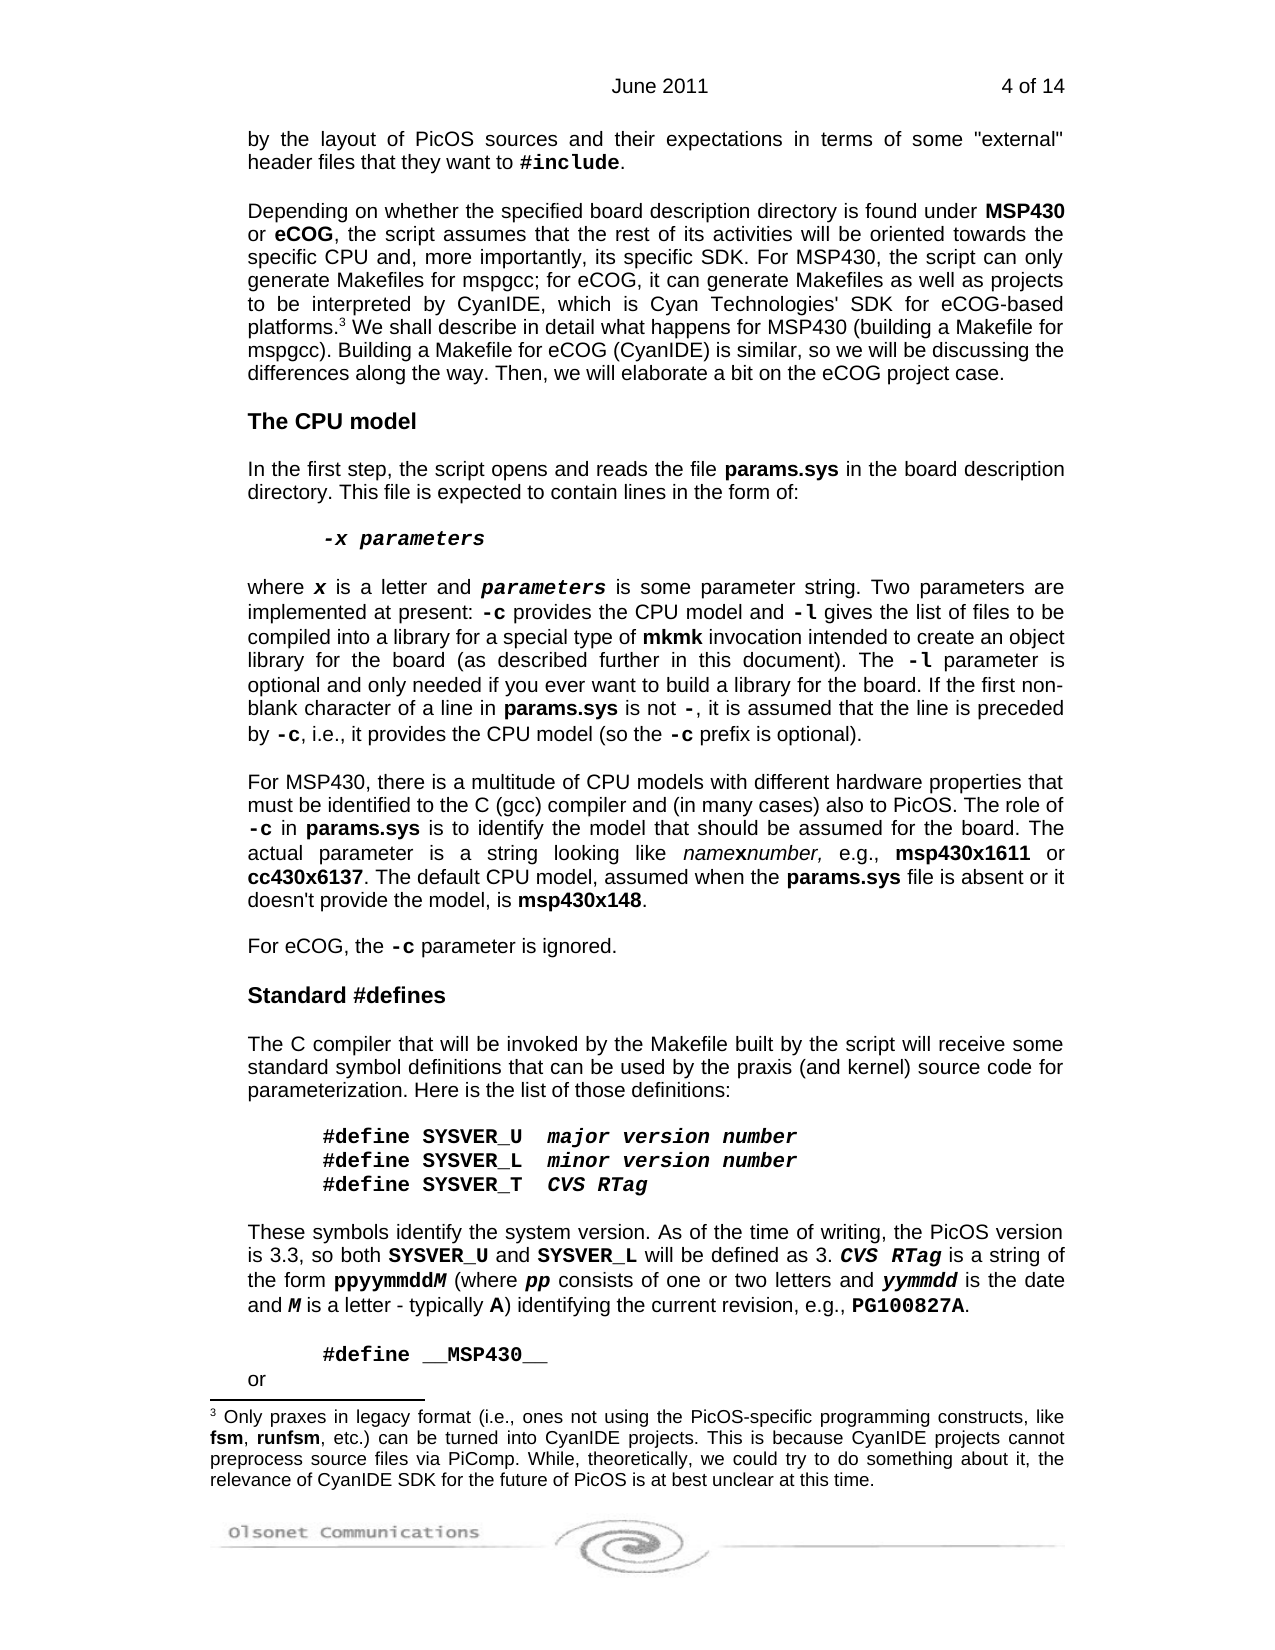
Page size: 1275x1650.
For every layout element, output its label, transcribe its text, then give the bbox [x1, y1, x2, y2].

subtitle The CPU model [247, 408, 1065, 434]
text These symbols identify the system version. As of the time of writing, the PicOS version is 3.3, so both SYSVER_U and SYSVER_L will be defined as 3. CVS RTag is a string of the form ppyymmddM (where pp consists of one or two letters and yymmdd is the date and M is a letter - typically A) identifying the current revision, e.g., PG100827A. [247, 1221, 1065, 1319]
text #define SYSVER_L minor version number [247, 1150, 1065, 1174]
text In the first step, the script opens and reads the file params.sys in the board description directory. This file is expected to contain lines in the form of: [247, 457, 1065, 504]
text where x is a letter and parameters is some parameter string. Two parameters are implemented at present: -c provides the CPU model and -l gives the list of files to be compiled into a library for a special type of mkmk invocation intended to create an object library for the board (as described further in this document). The -l parameter is optional and only needed if you ever want to build a library for the board. If the first non-blank character of a line in params.sys is not -, it is assumed that the line is preceded by -c, i.e., it provides the CPU model (so the -c prefix is optional). [247, 575, 1065, 747]
picture [210, 1504, 1065, 1596]
text Depending on whether the specified board description directory is found under MSP430 or eCOG, the script assumes that the rest of its activities will be oriented towards the specific CPU and, more importantly, its specific SDK. For MSP430, the script can only generate Makefiles for mspgcc; for eCOG, it can generate Makefiles as well as projects to be interpreted by CyanIDE, which is Cyan Technologies' SDK for eCOG-based platforms. We shall describe in detail what happens for MSP430 (building a Makefile for mspgcc). Building a Makefile for eCOG (CyanIDE) is similar, so we will be discussing the differences along the way. Then, we will elaborate a bit on the eCOG project case. [247, 199, 1065, 385]
text -x parameters [247, 527, 1065, 552]
text For MSP430, there is a multitude of CPU models with different hardware properties that must be identified to the C (gcc) compiler and (in many cases) also to PicOS. The role of -c in params.sys is to identify the model that should be assumed for the board. The actual parameter is a string looking like namexnumber, e.g., msp430x1611 or cc430x6137. The default CPU model, assumed when the params.sys file is absent or it doesn't provide the model, is msp430x148. [247, 770, 1065, 912]
text #define SYSVER_T CVS RTag [247, 1174, 1065, 1197]
text Only praxes in legacy format (i.e., ones not using the PicOS-specific programming constructs, like fsm, runfsm, etc.) can be turned into CyanIDE projects. This is because CyanIDE projects cannot preprocess source files via PiComp. While, theoretically, we could try to do something about it, the relevance of CyanIDE SDK for the future of PicOS is at best unclear at this time. [210, 1406, 1065, 1490]
text #define SYSVER_U major version number [247, 1125, 1065, 1150]
text #define __MSP430__ [247, 1342, 1065, 1367]
text by the layout of PicOS sources and their expectations in terms of some "external" header files that they want to #include. [247, 128, 1065, 176]
text or [247, 1367, 1065, 1391]
text For eCOG, the -c parameter is ignored. [247, 935, 1065, 960]
text The C compiler that will be invoked by the Makefile built by the script will receive some standard symbol definitions that can be used by the praxis (and kernel) source code for parameterization. Here is the list of those definitions: [247, 1032, 1065, 1102]
text Standard #defines [247, 983, 1065, 1009]
